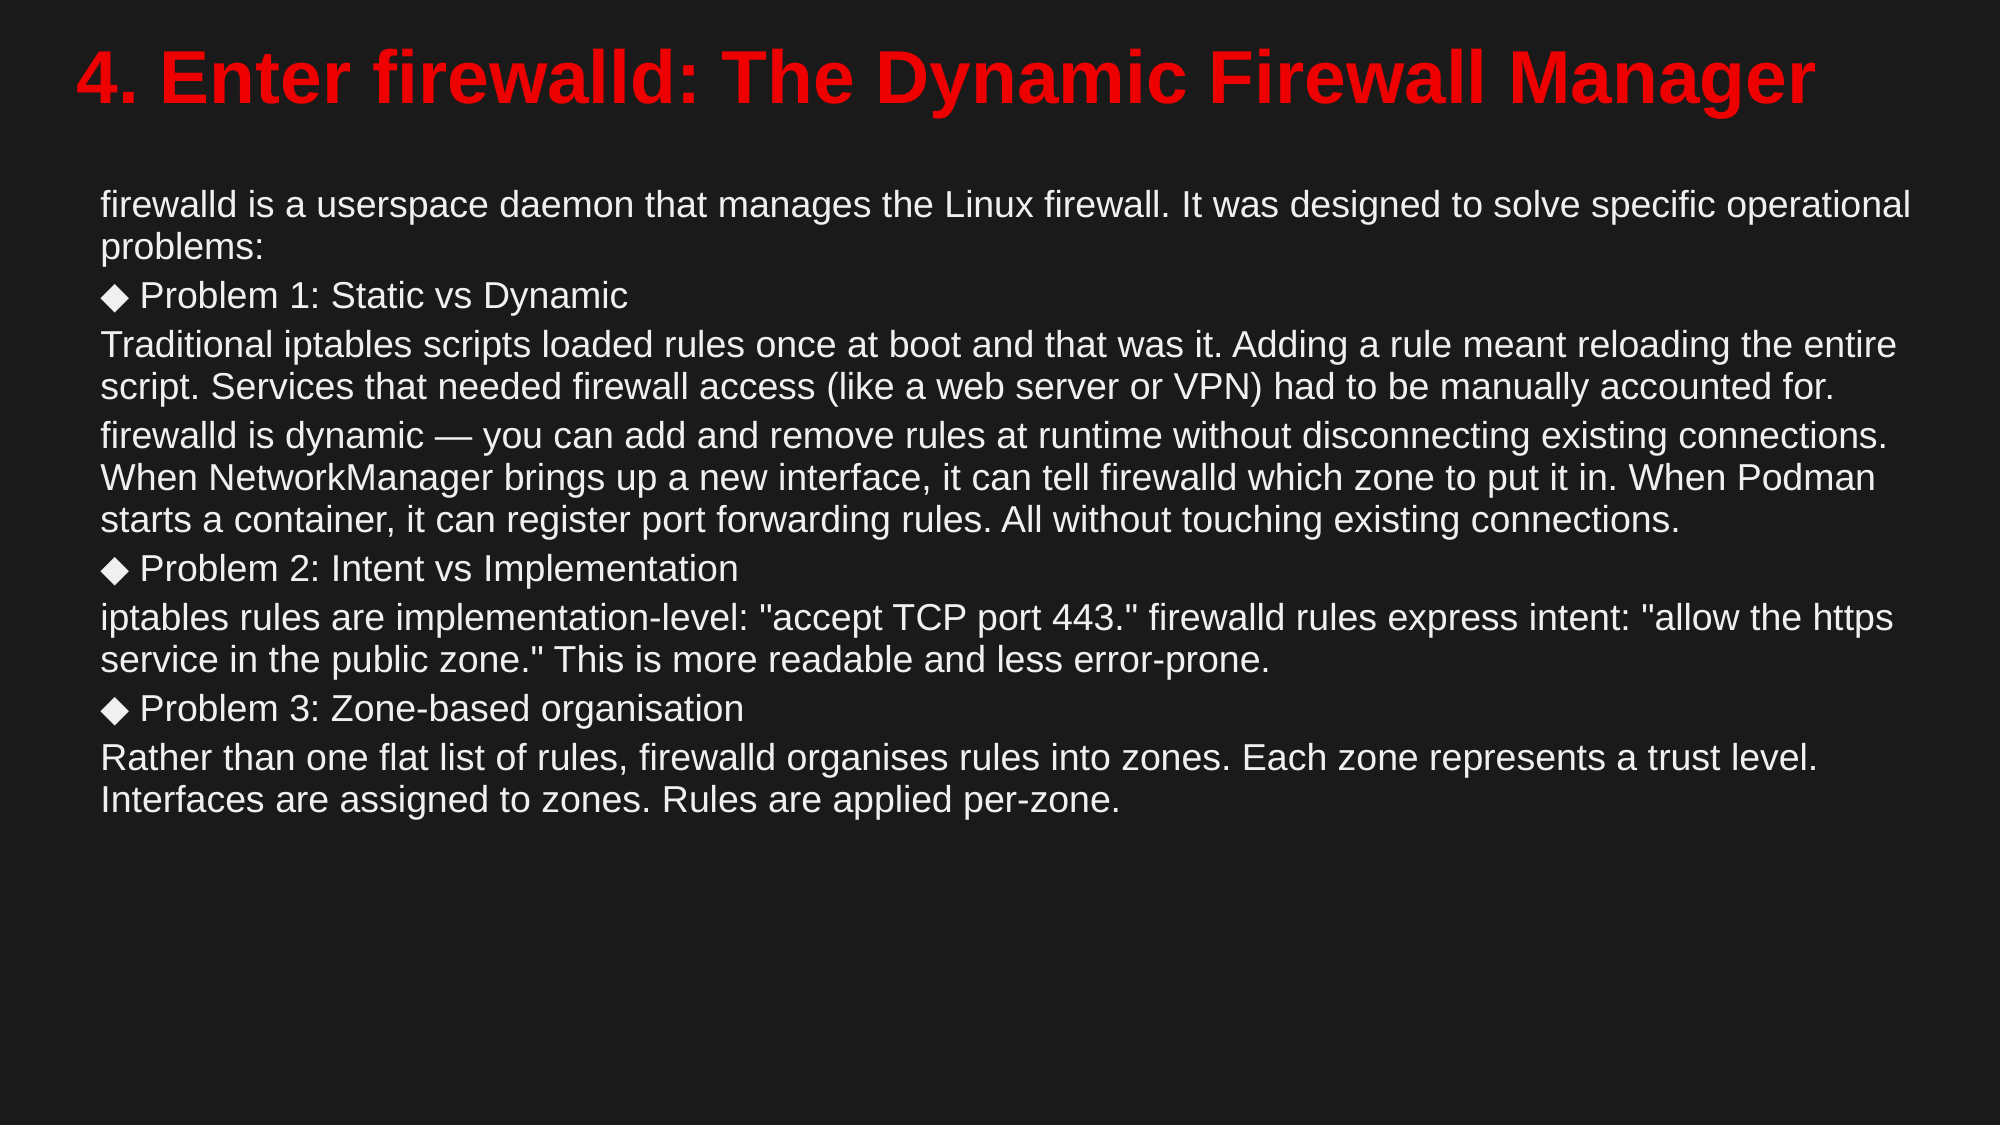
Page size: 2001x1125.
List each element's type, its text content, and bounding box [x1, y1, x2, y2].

text_box 4. Enter firewalld: The Dynamic Firewall Manager [59, 23, 1942, 154]
text_box firewalld is a userspace daemon that manages the Linux firewall. It was designed to solve specific operational problems: ◆ Problem 1: Static vs Dynamic Traditional iptables scripts loaded rules once at boot and that was it. Adding a rule meant reloading the entire script. Services that needed firewall access (like a web server or VPN) had to be manually accounted for. firewalld is dynamic — you can add and remove rules at runtime without disconnecting existing connections. When NetworkManager brings up a new interface, it can tell firewalld which zone to put it in. When Podman starts a container, it can register port forwarding rules. All without touching existing connections. ◆ Problem 2: Intent vs Implementation iptables rules are implementation-level: "accept TCP port 443." firewalld rules express intent: "allow the https service in the public zone." This is more readable and less error-prone. ◆ Problem 3: Zone-based organisation Rather than one flat list of rules, firewalld organises rules into zones. Each zone represents a trust level. Interfaces are assigned to zones. Rules are applied per-zone. [59, 171, 1942, 1087]
